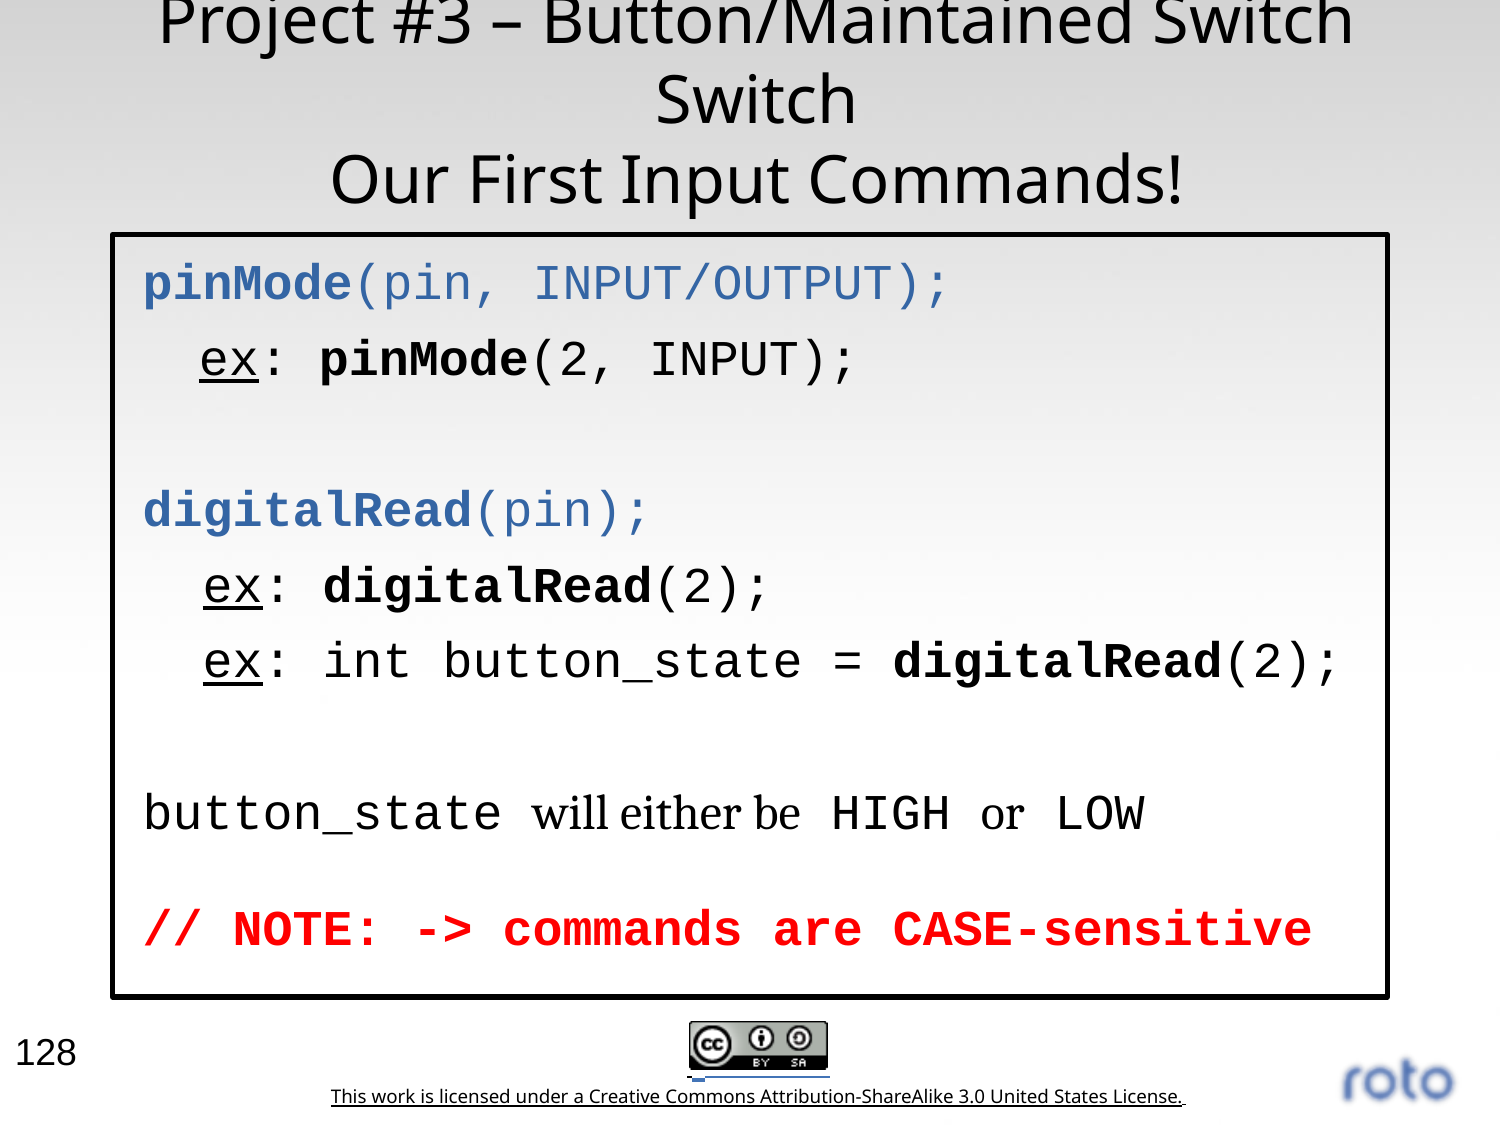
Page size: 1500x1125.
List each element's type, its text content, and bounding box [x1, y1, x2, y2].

picture [860, 191, 879, 199]
picture [1023, 191, 1040, 199]
title Project #3 – Button/Maintained Switch Switch Our First Input Commands! [75, 2, 1441, 191]
picture [696, 191, 714, 199]
picture [392, 191, 410, 199]
picture [736, 191, 754, 199]
picture [0, 0, 1500, 1125]
list pinMode(pin, INPUT/OUTPUT); ex: pinMode(2, INPUT); digitalRead(pin); ex: digitalRead(2); ex: int button_state = digitalRead(2); button_state will either be HIGH or LOW // NOTE: -> commands are CASE-sensitive [112, 234, 1388, 998]
picture [1103, 191, 1122, 199]
picture [342, 191, 368, 198]
